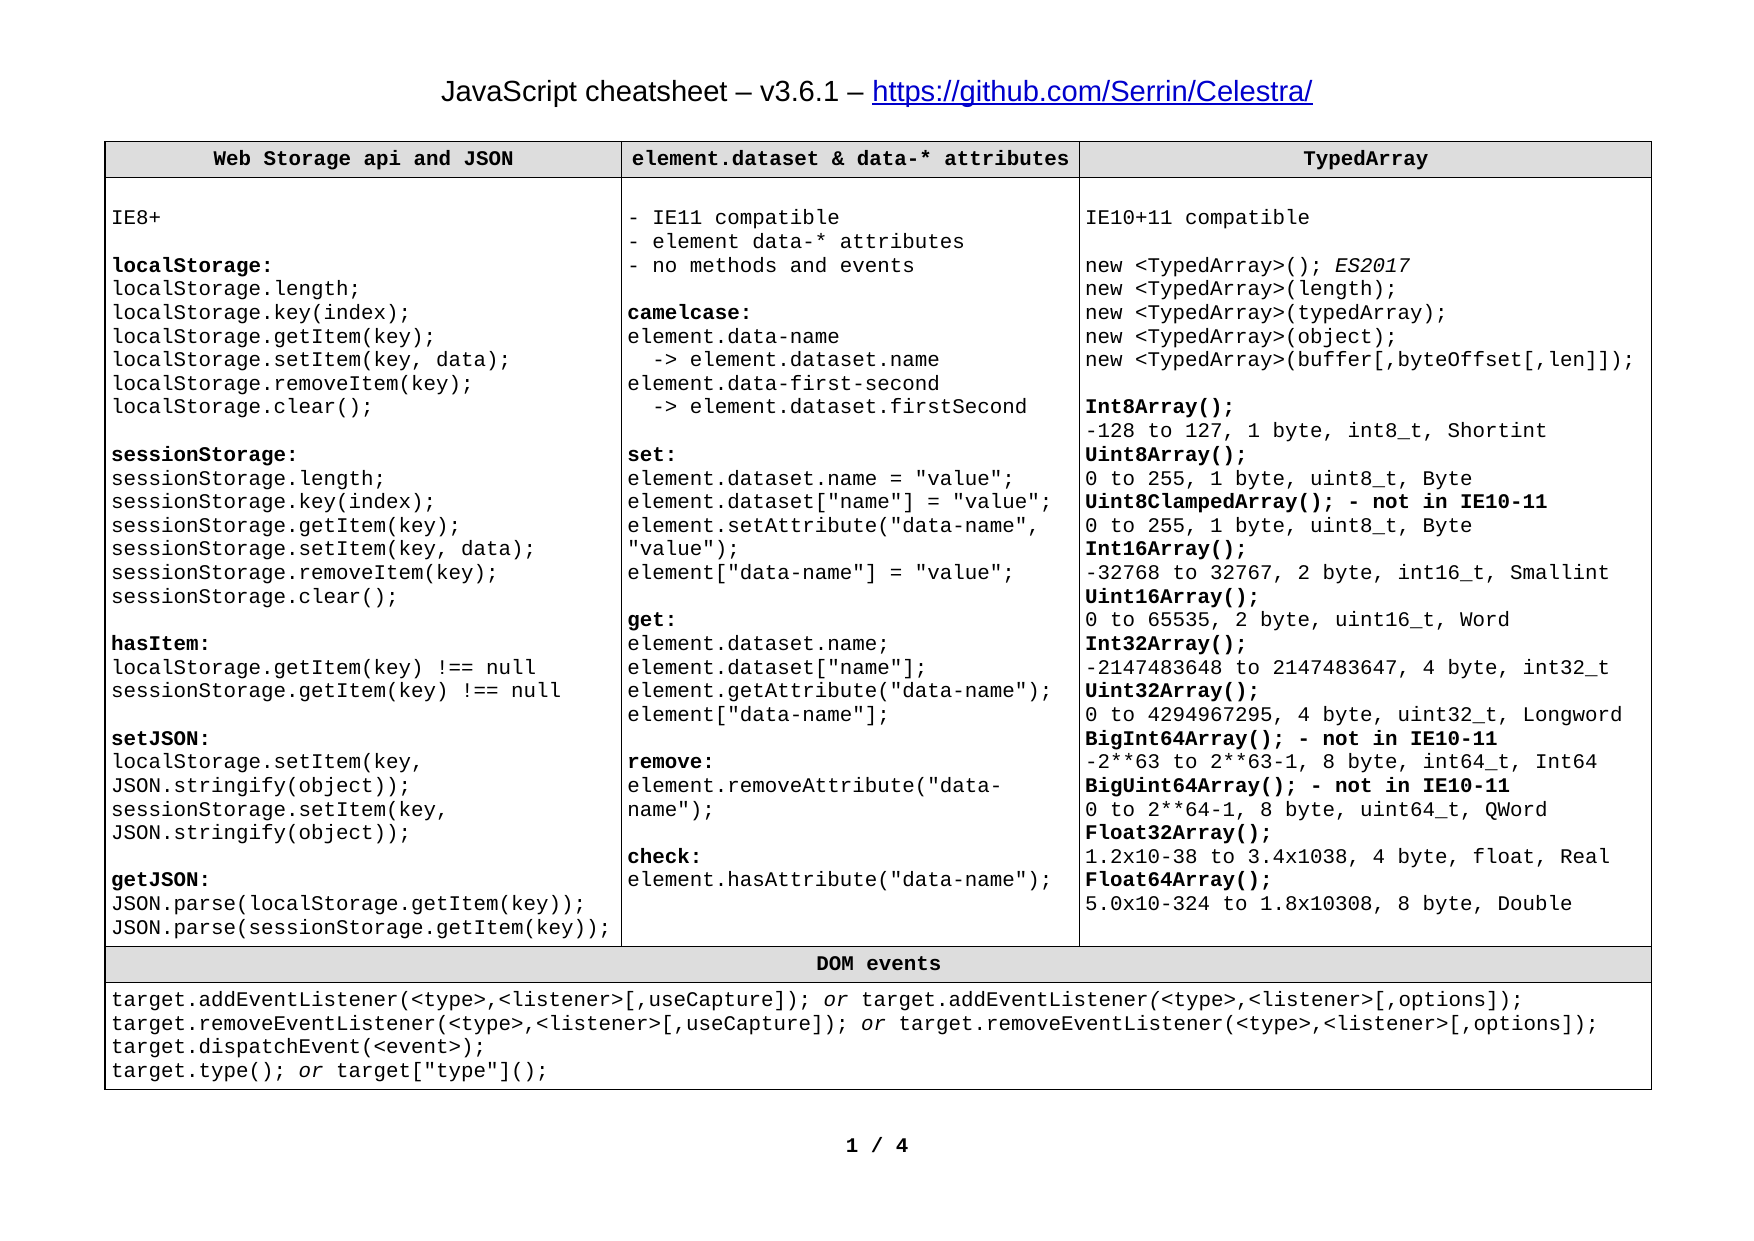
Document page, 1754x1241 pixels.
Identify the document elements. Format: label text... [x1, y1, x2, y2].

table_cell IE10+11 compatible new <TypedArray>(); ES2017 new <TypedArray>(length); new <TypedArray>(typedArray); new <TypedArray>(object); new <TypedArray>(buffer[,byteOffset[,len]]); Int8Array(); -128 to 127, 1 byte, int8_t, Shortint Uint8Array(); 0 to 255, 1 byte, uint8_t, Byte Uint8ClampedArray(); - not in IE10-11 0 to 255, 1 byte, uint8_t, Byte Int16Array(); -32768 to 32767, 2 byte, int16_t, Smallint Uint16Array(); 0 to 65535, 2 byte, uint16_t, Word Int32Array(); -2147483648 to 2147483647, 4 byte, int32_t Uint32Array(); 0 to 4294967295, 4 byte, uint32_t, Longword BigInt64Array(); - not in IE10-11 -2**63 to 2**63-1, 8 byte, int64_t, Int64 BigUint64Array(); - not in IE10-11 0 to 2**64-1, 8 byte, uint64_t, QWord Float32Array(); 1.2x10-38 to 3.4x1038, 4 byte, float, Real Float64Array(); 5.0x10-324 to 1.8x10308, 8 byte, Double [1080, 178, 1651, 946]
table_header TypedArray [1080, 142, 1651, 177]
table_cell DOM events [106, 947, 1651, 982]
table_cell target.addEventListener(<type>,<listener>[,useCapture]); or target.addEventListener(<type>,<listener>[,options]); target.removeEventListener(<type>,<listener>[,useCapture]); or target.removeEventListener(<type>,<listener>[,options]); target.dispatchEvent(<event>); target.type(); or target["type"](); [106, 983, 1651, 1089]
table_header element.dataset & data-* attributes [622, 142, 1079, 177]
table_cell IE8+ localStorage: localStorage.length; localStorage.key(index); localStorage.getItem(key); localStorage.setItem(key, data); localStorage.removeItem(key); localStorage.clear(); sessionStorage: sessionStorage.length; sessionStorage.key(index); sessionStorage.getItem(key); sessionStorage.setItem(key, data); sessionStorage.removeItem(key); sessionStorage.clear(); hasItem: localStorage.getItem(key) !== null sessionStorage.getItem(key) !== null setJSON: localStorage.setItem(key, JSON.stringify(object)); sessionStorage.setItem(key, JSON.stringify(object)); getJSON: JSON.parse(localStorage.getItem(key)); JSON.parse(sessionStorage.getItem(key)); [106, 178, 621, 946]
text JavaScript cheatsheet – v3.6.1 – https://github.com/Serrin/Celestra/ [105, 74, 1648, 107]
table_cell - IE11 compatible - element data-* attributes - no methods and events camelcase: element.data-name -> element.dataset.name element.data-first-second -> element.dataset.firstSecond set: element.dataset.name = "value"; element.dataset["name"] = "value"; element.setAttribute("data-name", "value"); element["data-name"] = "value"; get: element.dataset.name; element.dataset["name"]; element.getAttribute("data-name"); element["data-name"]; remove: element.removeAttribute("data-name"); check: element.hasAttribute("data-name"); [622, 178, 1079, 946]
table_header Web Storage api and JSON [106, 142, 621, 177]
